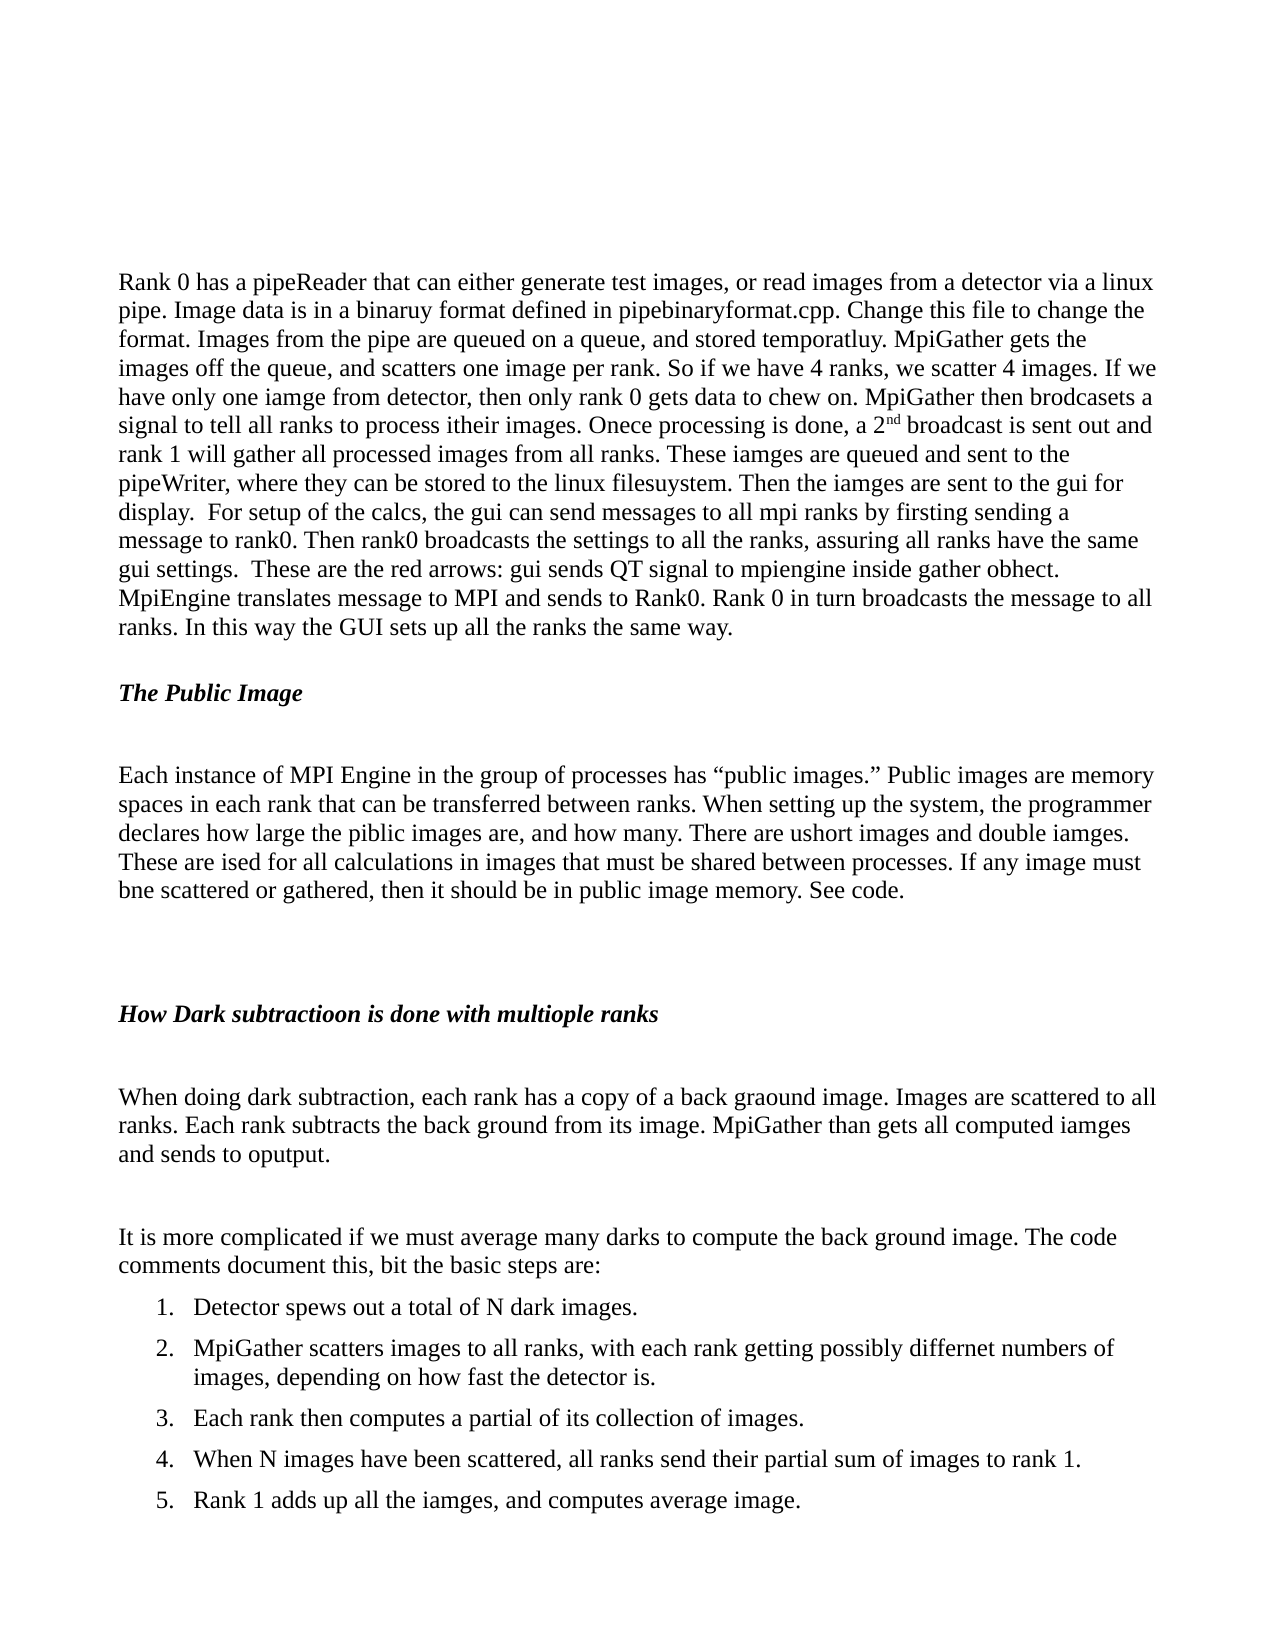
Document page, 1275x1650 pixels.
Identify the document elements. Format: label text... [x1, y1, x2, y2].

text Rank 0 has a pipeReader that can either generate test images, or read images from a detector via a linux pipe. Image data is in a binaruy format defined in pipebinaryformat.cpp. Change this file to change the format. Images from the pipe are queued on a queue, and stored temporatluy. MpiGather gets the images off the queue, and scatters one image per rank. So if we have 4 ranks, we scatter 4 images. If we have only one iamge from detector, then only rank 0 gets data to chew on. MpiGather then brodcasets a signal to tell all ranks to process itheir images. Onece processing is done, a 2nd broadcast is sent out and rank 1 will gather all processed images from all ranks. These iamges are queued and sent to the pipeWriter, where they can be stored to the linux filesuystem. Then the iamges are sent to the gui for display. For setup of the calcs, the gui can send messages to all mpi ranks by firsting sending a message to rank0. Then rank0 broadcasts the settings to all the ranks, assuring all ranks have the same gui settings. These are the red arrows: gui sends QT signal to mpiengine inside gather obhect. MpiEngine translates message to MPI and sends to Rank0. Rank 0 in turn broadcasts the message to all ranks. In this way the GUI sets up all the ranks the same way. [118, 267, 1157, 641]
list Rank 1 adds up all the iamges, and computes average image. [156, 1486, 1157, 1514]
text Each instance of MPI Engine in the group of processes has “public images.” Public images are memory spaces in each rank that can be transferred between ranks. When setting up the system, the programmer declares how large the piblic images are, and how many. There are ushort images and double iamges. These are ised for all calculations in images that must be shared between processes. If any image must bne scattered or gathered, then it should be in public image memory. See code. [118, 761, 1157, 904]
list MpiGather scatters images to all ranks, with each rank getting possibly differnet numbers of images, depending on how fast the detector is. [156, 1333, 1157, 1391]
text It is more complicated if we must average many darks to compute the back ground image. The code comments document this, bit the basic steps are: [118, 1222, 1157, 1279]
text When doing dark subtraction, each rank has a copy of a back graound image. Images are scattered to all ranks. Each rank subtracts the back ground from its image. MpiGather than gets all computed iamges and sends to oputput. [118, 1082, 1157, 1168]
list Detector spews out a total of N dark images. [156, 1292, 1157, 1321]
text How Dark subtractioon is done with multiople ranks [118, 999, 1157, 1028]
list When N images have been scattered, all ranks send their partial sum of images to rank 1. [156, 1444, 1157, 1473]
subtitle The Public Image [118, 678, 1157, 707]
list Each rank then computes a partial of its collection of images. [156, 1403, 1157, 1432]
